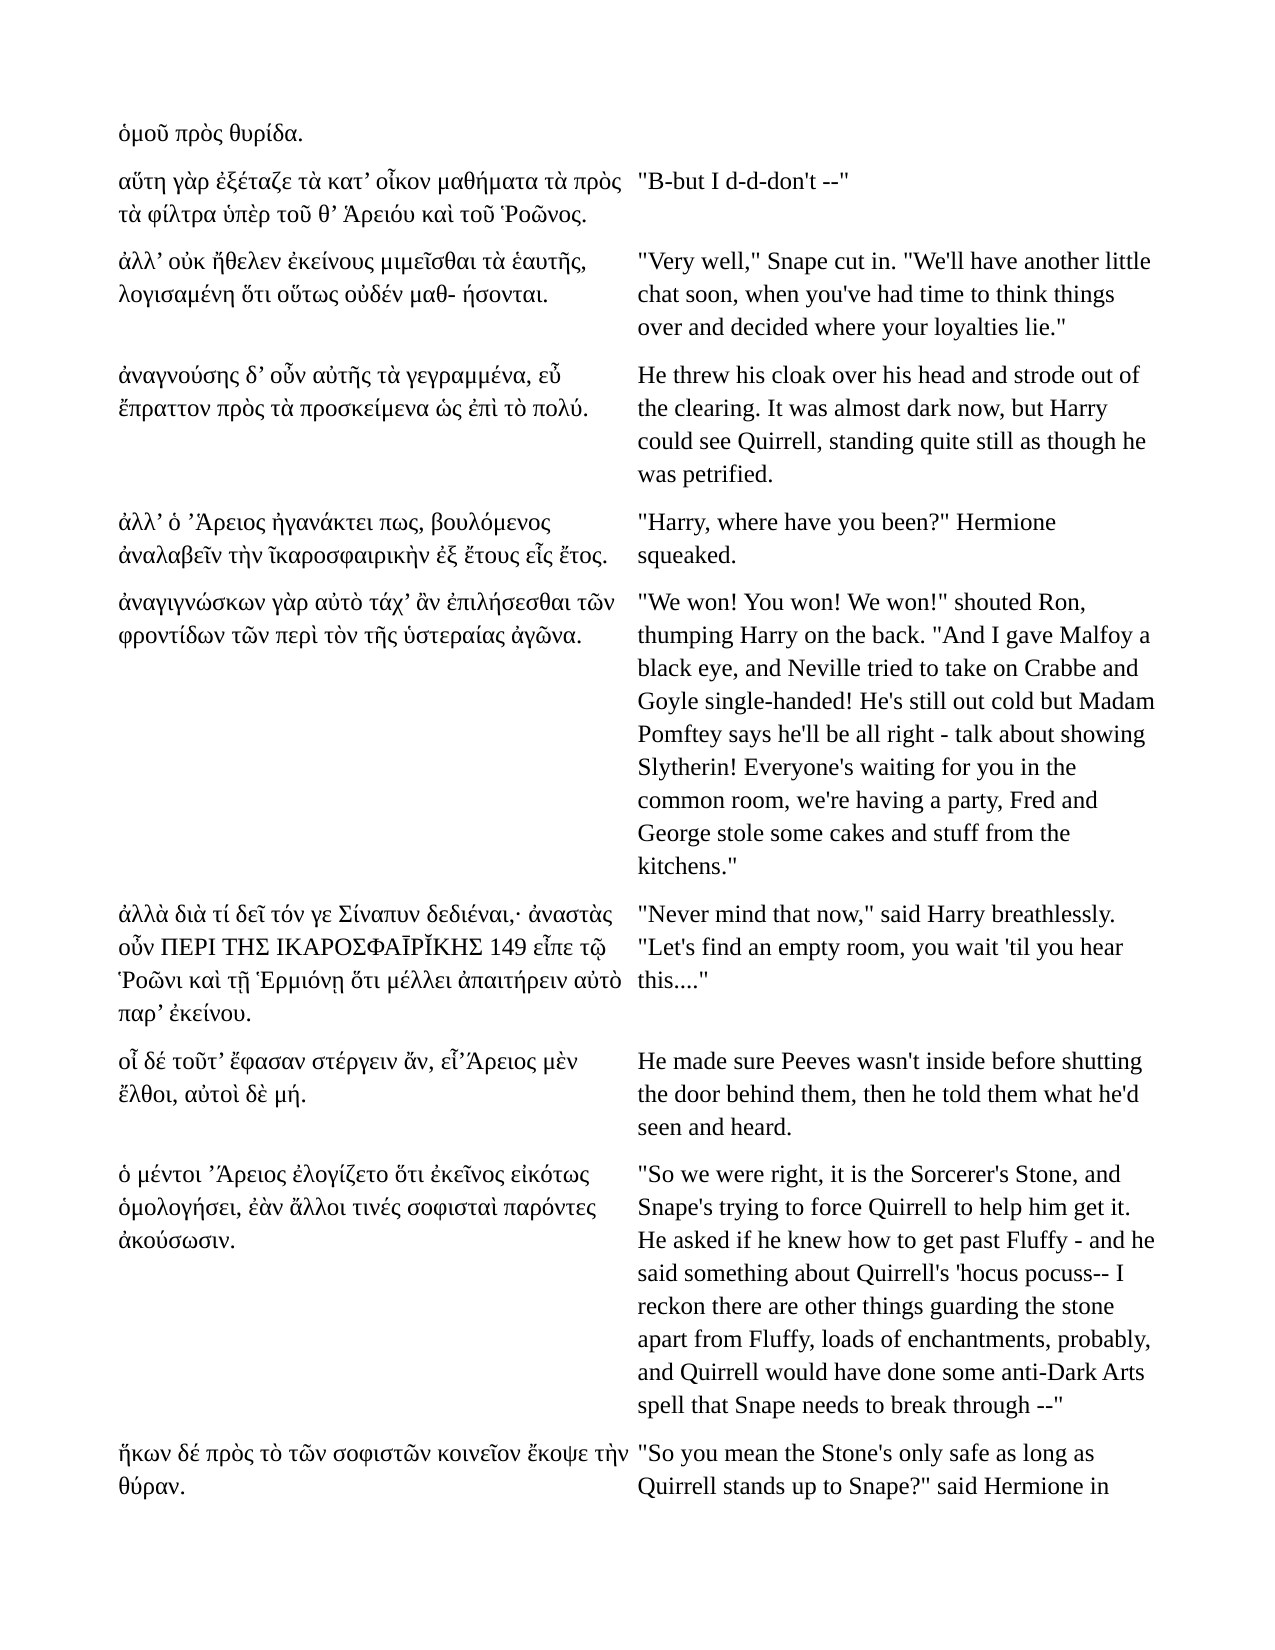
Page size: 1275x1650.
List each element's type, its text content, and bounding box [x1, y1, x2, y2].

table_cell ὁ μέντοι ’Άρειος ἐλογίζετο ὅτι ἐκεῖνος εἰκότως ὁμολογήσει, ἐὰν ἄλλοι τινές σοφισταὶ παρόντες ἀκούσωσιν. [118, 1159, 637, 1438]
table_cell ἀλλ’ οὐκ ἤθελεν ἐκείνους μιμεῖσθαι τὰ ἑαυτῆς, λογισαμένη ὅτι οὕτως οὐδέν μαθ- ήσονται. [118, 246, 637, 360]
table_cell ἀναγιγνώσκων γὰρ αὐτὸ τάχ’ ἂν ἐπιλήσεσθαι τῶν φροντίδων τῶν περὶ τὸν τῆς ὑστεραίας ἀγῶνα. [118, 587, 637, 899]
table_cell αὕτη γὰρ ἐξέταζε τὰ κατ’ οἶκον μαθήματα τὰ πρὸς τὰ φίλτρα ὑπὲρ τοῦ θ’ Ἁρειόυ καὶ τοῦ Ῥοῶνος. [118, 166, 637, 246]
table_cell He made sure Peeves wasn't inside before shutting the door behind them, then he told them what he'd seen and heard. [638, 1046, 1157, 1159]
table_cell ἀλλὰ διὰ τί δεῖ τόν γε Σίναπυν δεδιέναι,· ἀναστὰς οὖν ΠΕΡΙ ΤΗΣ ΙΚΑΡΟΣΦΑῙΡῘΚΗΣ 149 εἶπε τῷ Ῥοῶνι καὶ τῇ Ἑρμιόνῃ ὅτι μέλλει ἀπαιτήρειν αὐτὸ παρ’ ἐκείνου. [118, 899, 637, 1046]
table_cell "Very well," Snape cut in. "We'll have another little chat soon, when you've had time to think things over and decided where your loyalties lie." [638, 246, 1157, 360]
table_cell "Harry, where have you been?" Hermione squeaked. [638, 507, 1157, 587]
table_cell ἀλλ’ ὁ ’Ἁρειος ἠγανάκτει πως, βουλόμενος ἀναλαβεῖν τὴν ῖκαροσφαιρικὴν ἐξ ἔτους εἷς ἔτος. [118, 507, 637, 587]
table_cell [638, 118, 1157, 166]
table_cell "B-but I d-d-don't --" [638, 166, 1157, 246]
table_cell ἥκων δέ πρὸς τὸ τῶν σοφιστῶν κοινεῖον ἔκοψε τὴν θύραν. [118, 1438, 637, 1519]
table_cell He threw his cloak over his head and strode out of the clearing. It was almost dark now, but Harry could see Quirrell, standing quite still as though he was petrified. [638, 360, 1157, 507]
table_cell "So you mean the Stone's only safe as long as Quirrell stands up to Snape?" said Hermione in [638, 1438, 1157, 1519]
table_cell "Never mind that now," said Harry breathlessly. "Let's find an empty room, you wait 'til you hear this...." [638, 899, 1157, 1046]
table_cell ἀναγνούσης δ’ οὖν αὐτῆς τὰ γεγραμμένα, εὖ ἔπραττον πρὸς τὰ προσκείμενα ὡς ἐπὶ τὸ πολύ. [118, 360, 637, 507]
table_cell οἶ δέ τοῦτ’ ἔφασαν στέργειν ἄν, εἷ’Άρειος μὲν ἔλθοι, αὐτοὶ δὲ μή. [118, 1046, 637, 1159]
table_cell "So we were right, it is the Sorcerer's Stone, and Snape's trying to force Quirrell to help him get it. He asked if he knew how to get past Fluffy - and he said something about Quirrell's 'hocus pocuss-- I reckon there are other things guarding the stone apart from Fluffy, loads of enchantments, probably, and Quirrell would have done some anti-Dark Arts spell that Snape needs to break through --" [638, 1159, 1157, 1438]
table_cell "We won! You won! We won!" shouted Ron, thumping Harry on the back. "And I gave Malfoy a black eye, and Neville tried to take on Crabbe and Goyle single-handed! He's still out cold but Madam Pomftey says he'll be all right - talk about showing Slytherin! Everyone's waiting for you in the common room, we're having a party, Fred and George stole some cakes and stuff from the kitchens." [638, 587, 1157, 899]
table_cell ὁμοῦ πρὸς θυρίδα. [118, 118, 637, 166]
